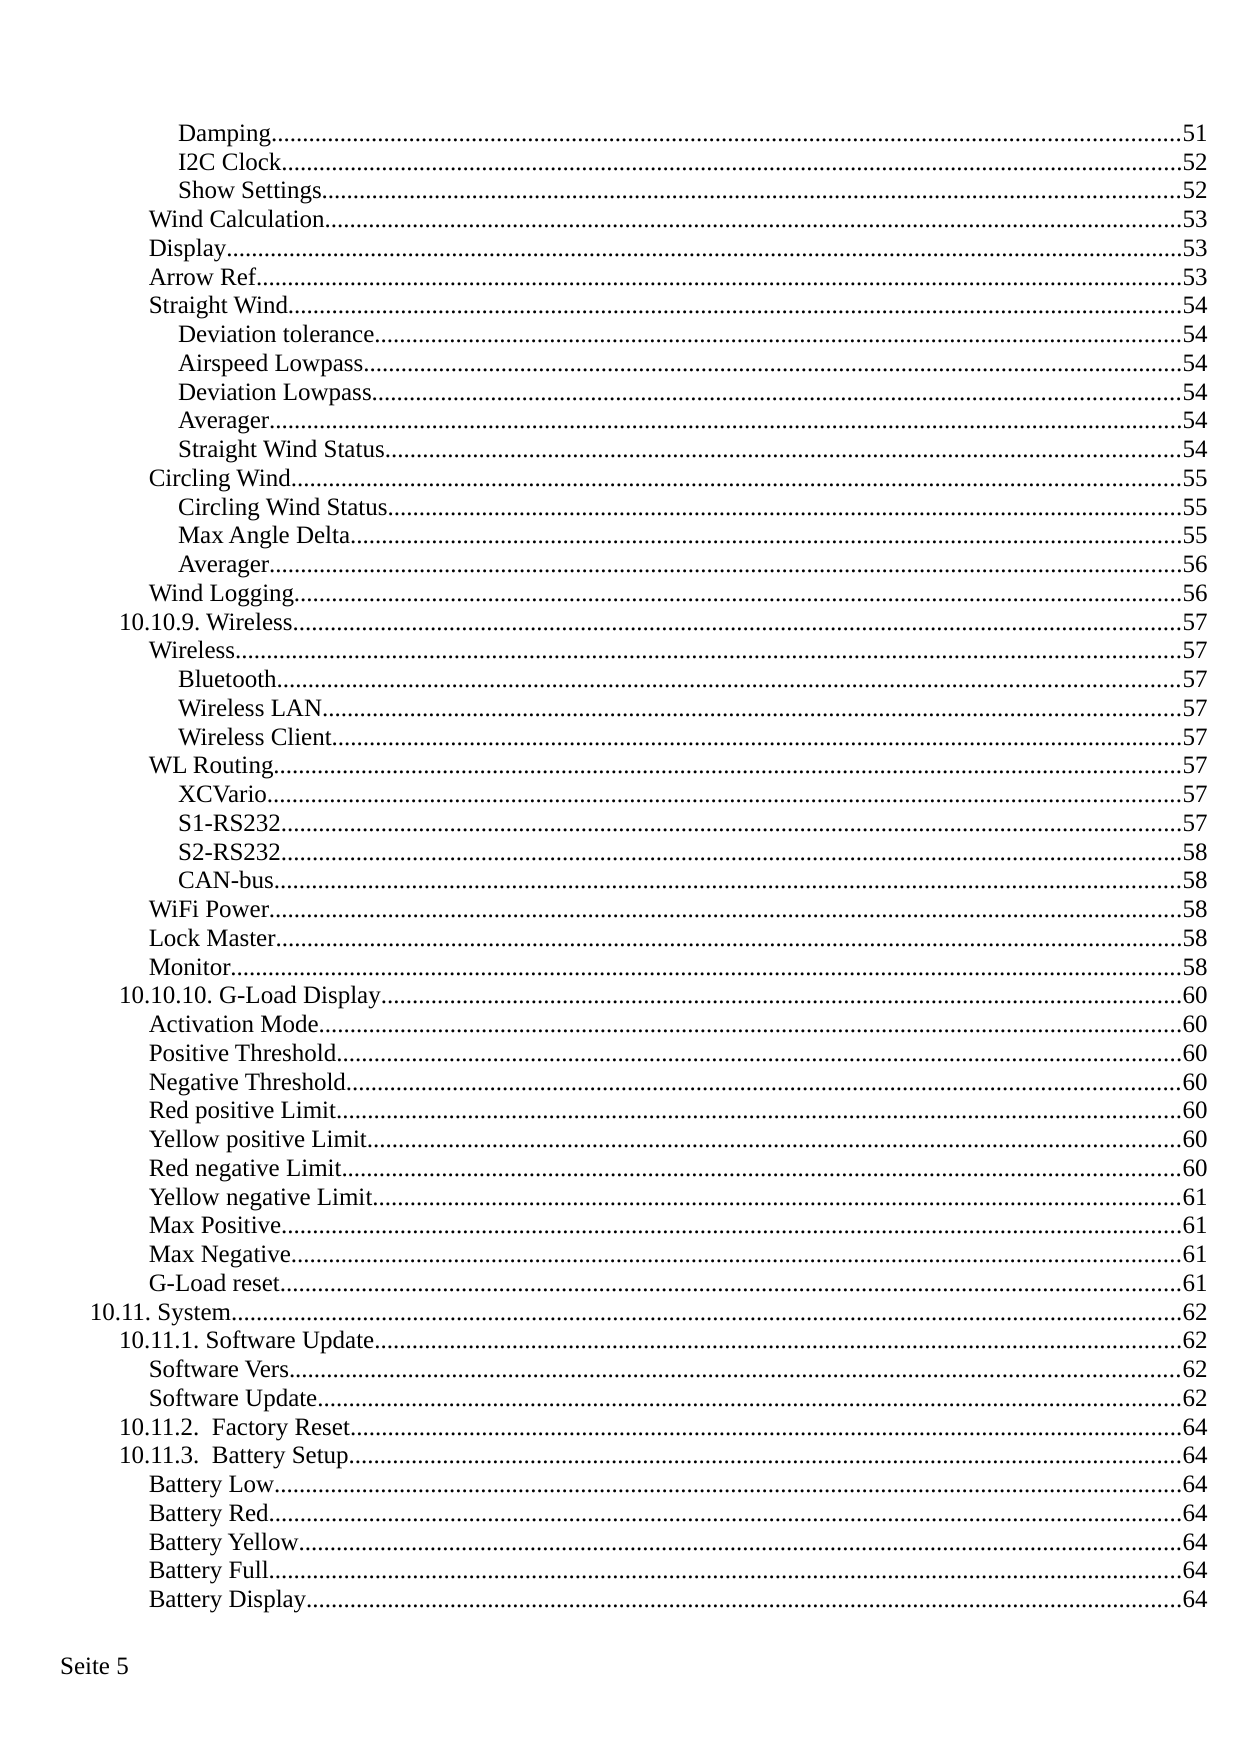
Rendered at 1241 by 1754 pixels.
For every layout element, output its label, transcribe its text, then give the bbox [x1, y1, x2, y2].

text Software Update 62 [148, 1383, 1207, 1412]
text Red positive Limit 60 [148, 1096, 1207, 1124]
text Wireless Client 57 [178, 722, 1207, 751]
text Activation Mode 60 [148, 1009, 1207, 1038]
text Max Angle Delta 55 [178, 521, 1207, 549]
text Software Vers. 62 [148, 1354, 1207, 1383]
text Straight Wind Status 54 [178, 434, 1207, 463]
text Wireless 57 [148, 636, 1207, 664]
text Airspeed Lowpass 54 [178, 348, 1207, 377]
text Bluetooth 57 [178, 664, 1207, 693]
text I2C Clock 52 [178, 147, 1207, 176]
text Show Settings 52 [178, 176, 1207, 204]
text Deviation tolerance 54 [178, 319, 1207, 348]
text Red negative Limit. 60 [148, 1153, 1207, 1182]
text 10.10.10. G-Load Display 60 [119, 981, 1207, 1009]
text 10.11.2. Factory Reset 64 [119, 1412, 1207, 1441]
text WL Routing 57 [148, 751, 1207, 779]
text Battery Low 64 [148, 1469, 1207, 1498]
text Damping 51 [178, 118, 1207, 147]
text CAN-bus 58 [178, 866, 1207, 894]
text Battery Red 64 [148, 1498, 1207, 1527]
text Positive Threshold 60 [148, 1038, 1207, 1067]
text XCVario 57 [178, 779, 1207, 808]
text Battery Display 64 [148, 1584, 1207, 1613]
text Monitor 58 [148, 952, 1207, 981]
text 10.11. System 62 [89, 1297, 1207, 1326]
text Max Negative 61 [148, 1239, 1207, 1268]
text Max Positive 61 [148, 1211, 1207, 1239]
text Yellow negative Limit 61 [148, 1182, 1207, 1211]
text G-Load reset 61 [148, 1268, 1207, 1297]
text S1-RS232 57 [178, 808, 1207, 837]
text Arrow Ref 53 [148, 262, 1207, 291]
text Battery Yellow 64 [148, 1527, 1207, 1556]
text Averager 54 [178, 406, 1207, 434]
text S2-RS232 58 [178, 837, 1207, 866]
text Battery Full 64 [148, 1556, 1207, 1584]
text Averager 56 [178, 549, 1207, 578]
text Circling Wind Status 55 [178, 492, 1207, 521]
text 10.11.3. Battery Setup 64 [119, 1441, 1207, 1469]
text Negative Threshold 60 [148, 1067, 1207, 1096]
text Straight Wind 54 [148, 291, 1207, 319]
text Deviation Lowpass 54 [178, 377, 1207, 406]
text Lock Master 58 [148, 923, 1207, 952]
text Wireless LAN 57 [178, 693, 1207, 722]
text Yellow positive Limit 60 [148, 1124, 1207, 1153]
text Circling Wind 55 [148, 463, 1207, 492]
text Display 53 [148, 233, 1207, 262]
text WiFi Power 58 [148, 894, 1207, 923]
text Wind Calculation 53 [148, 204, 1207, 233]
text Wind Logging 56 [148, 578, 1207, 607]
text 10.11.1. Software Update 62 [119, 1326, 1207, 1354]
text 10.10.9. Wireless 57 [119, 607, 1207, 636]
